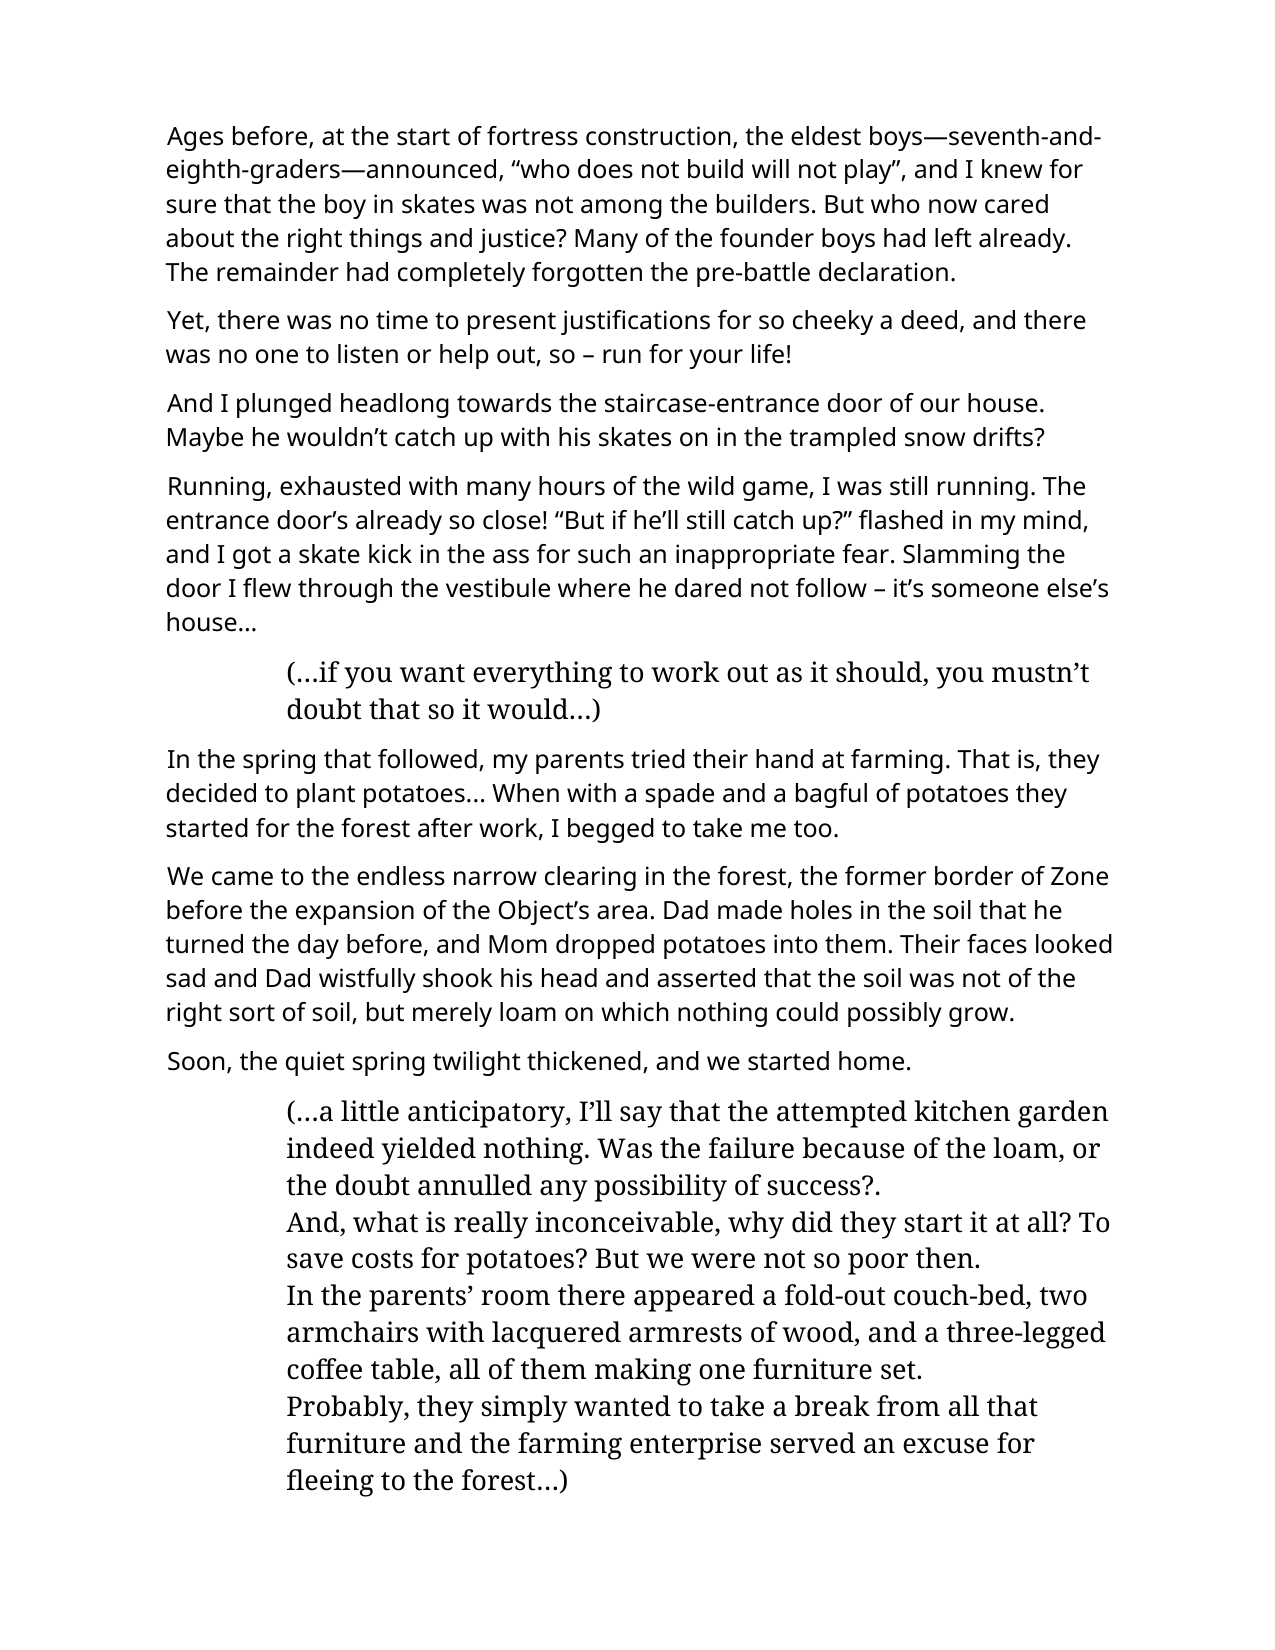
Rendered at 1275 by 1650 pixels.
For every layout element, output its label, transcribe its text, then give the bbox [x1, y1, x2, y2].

list (…if you want everything to work out as it should, you mustn’t doubt that so it would…) [286, 653, 1118, 727]
text And I plunged headlong towards the staircase-entrance door of our house. Maybe he wouldn’t catch up with his skates on in the trampled snow drifts? [165, 386, 1118, 454]
list (…a little anticipatory, I’ll say that the attempted kitchen garden indeed yielded nothing. Was the failure because of the loam, or the doubt annulled any possibility of success?. [286, 1092, 1118, 1203]
text Ages before, at the start of fortress construction, the eldest boys—seventh-and-eighth-graders—announced, “who does not build will not play”, and I knew for sure that the boy in skates was not among the builders. But who now cared about the right things and justice? Many of the founder boys had left already. The remainder had completely forgotten the pre-battle declaration. [165, 118, 1118, 288]
text Yet, there was no time to present justifications for so cheeky a deed, and there was no one to listen or help out, so – run for your life! [165, 303, 1118, 371]
list Probably, they simply wanted to take a break from all that furniture and the farming enterprise served an excuse for fleeing to the forest…) [286, 1387, 1118, 1498]
text In the spring that followed, my parents tried their hand at farming. That is, they decided to plant potatoes... When with a spade and a bagful of potatoes they started for the forest after work, I begged to take me too. [165, 742, 1118, 844]
text Soon, the quiet spring twilight thickened, and we started home. [165, 1044, 1118, 1078]
text We came to the endless narrow clearing in the forest, the former border of Zone before the expansion of the Object’s area. Dad made holes in the soil that he turned the day before, and Mom dropped potatoes into them. Their faces looked sad and Dad wistfully shook his head and asserted that the soil was not of the right sort of soil, but merely loam on which nothing could possibly grow. [165, 859, 1118, 1029]
list In the parents’ room there appeared a fold-out couch-bed, two armchairs with lacquered armrests of wood, and a three-legged coffee table, all of them making one furniture set. [286, 1277, 1118, 1387]
text Running, exhausted with many hours of the wild game, I was still running. The entrance door’s already so close! “But if he’ll still catch up?” flashed in my mind, and I got a skate kick in the ass for such an inappropriate fear. Slamming the door I flew through the vestibule where he dared not follow – it’s someone else’s house… [165, 468, 1118, 639]
list And, what is really inconceivable, why did they start it at all? To save costs for potatoes? But we were not so poor then. [286, 1203, 1118, 1277]
